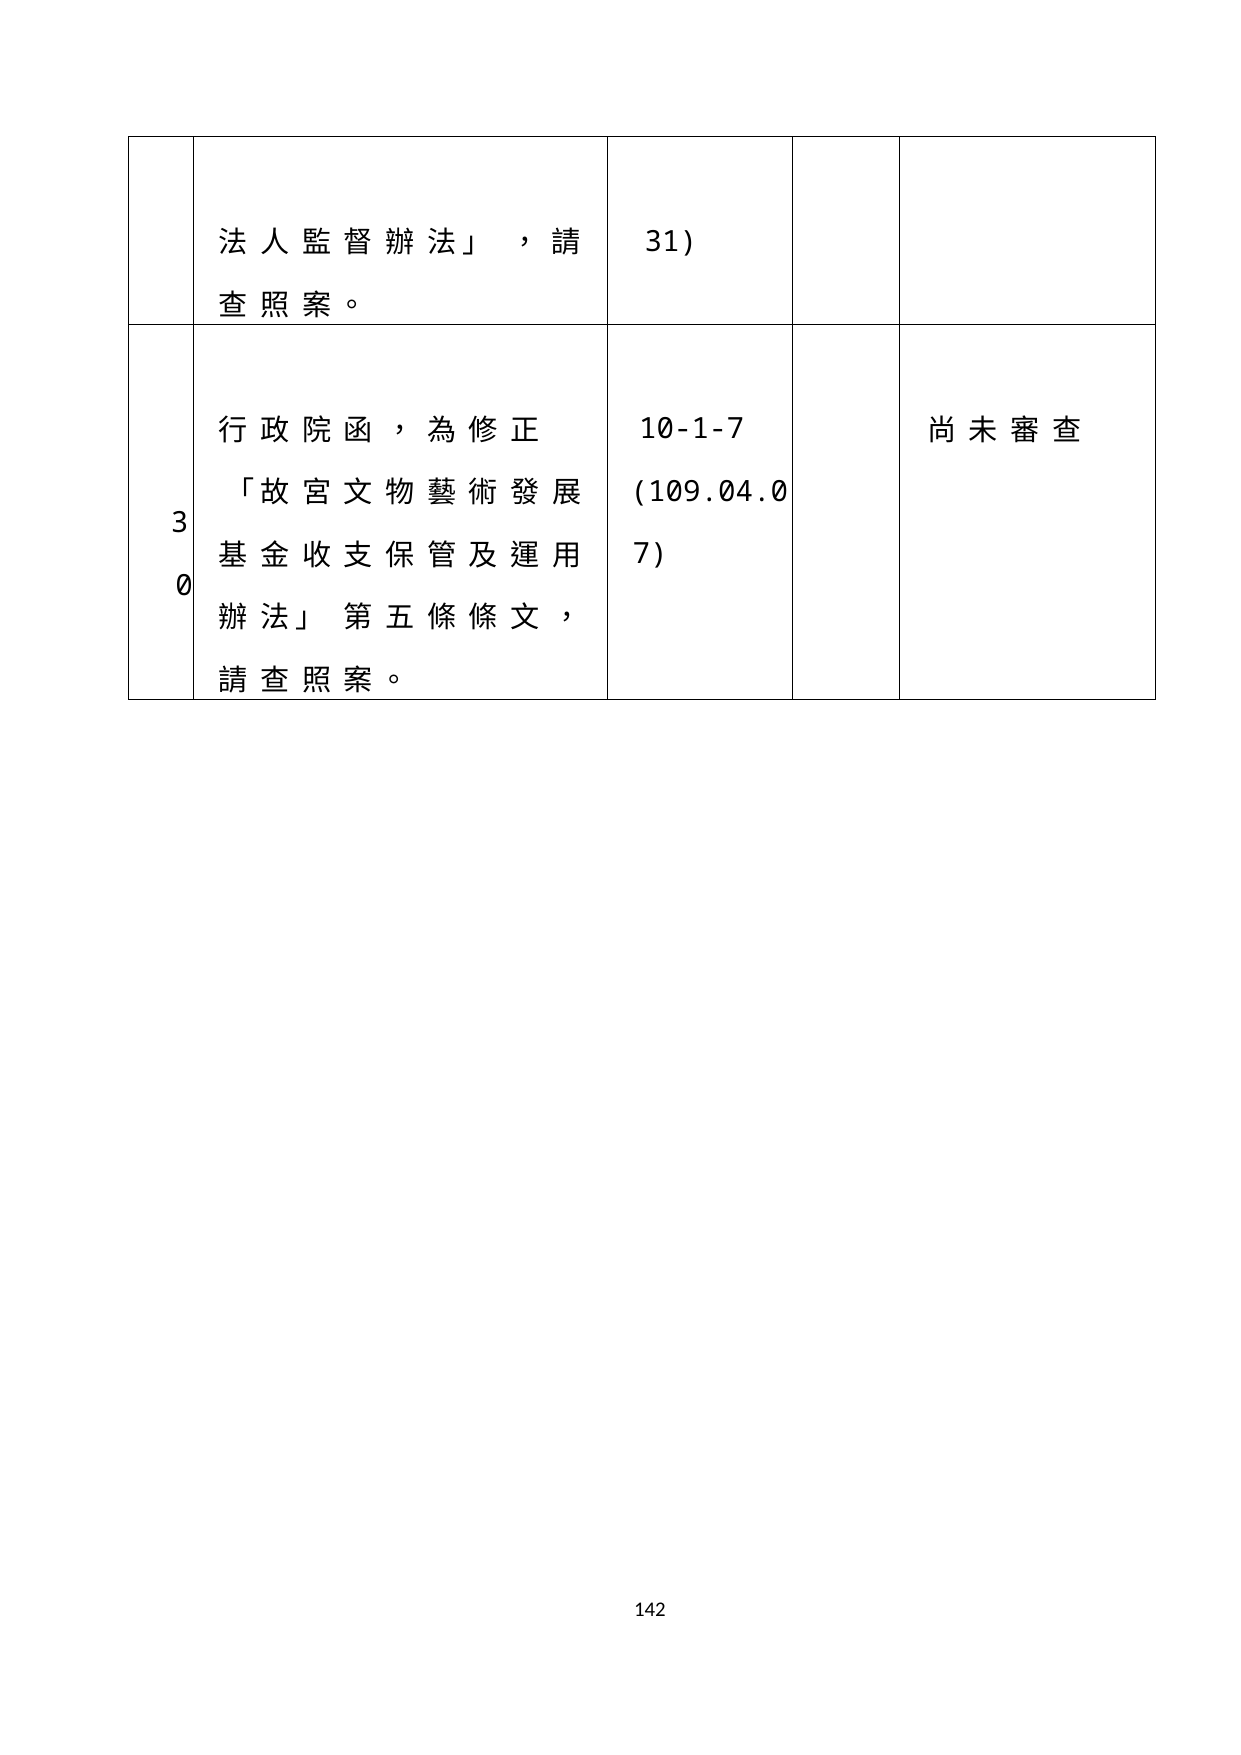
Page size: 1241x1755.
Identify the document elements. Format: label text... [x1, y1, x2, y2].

table_cell [793, 325, 899, 698]
table_cell [793, 137, 899, 323]
table_cell 31) [608, 137, 792, 323]
table_cell [900, 137, 1155, 323]
table_cell 10-1-7 (109.04.07) [608, 325, 792, 698]
table_cell 法人監督辦法」，請查照案。 [194, 137, 607, 323]
table_cell [129, 325, 193, 698]
table_cell 尚未審查 [900, 325, 1155, 698]
table_cell [129, 137, 193, 323]
table_cell 行政院函，為修正「故宮文物藝術發展基金收支保管及運用辦法」第五條條文，請查照案。 [194, 325, 607, 698]
